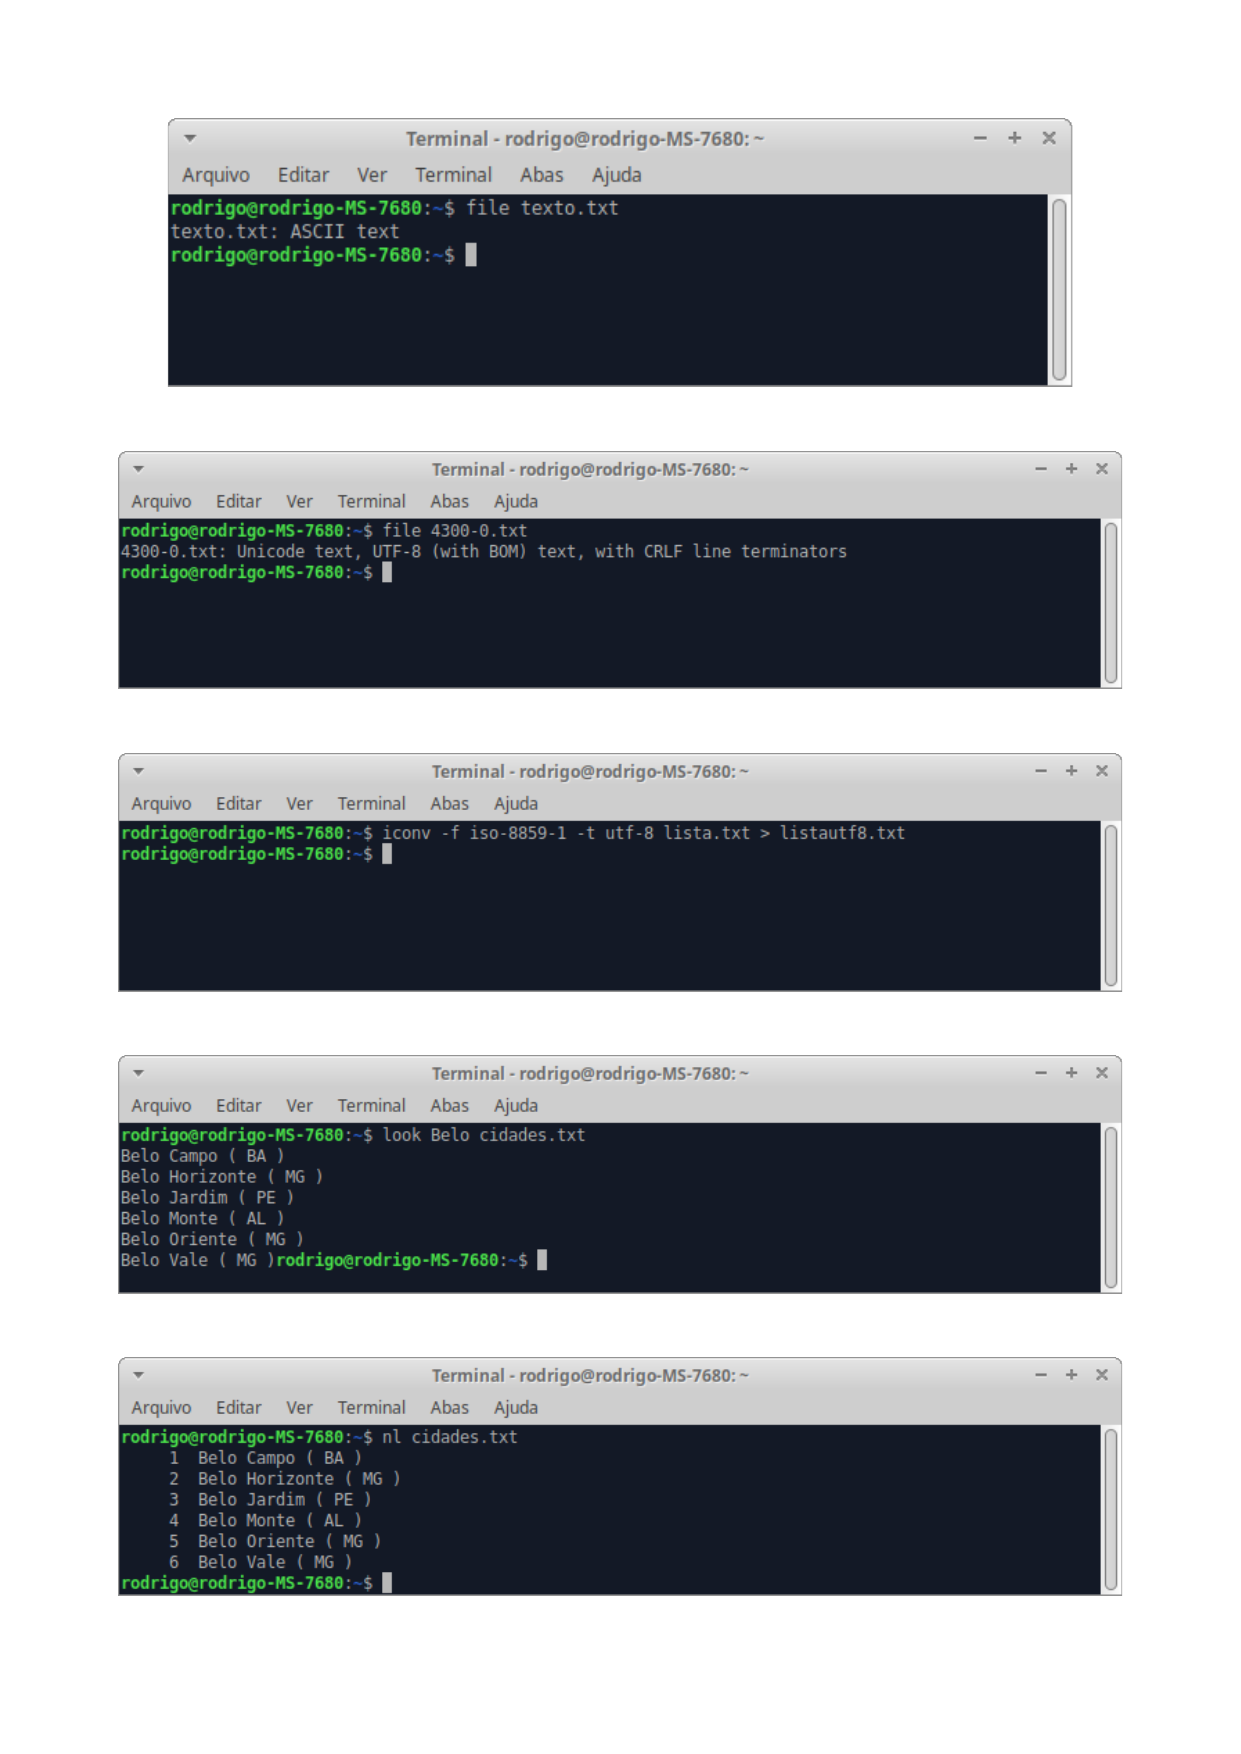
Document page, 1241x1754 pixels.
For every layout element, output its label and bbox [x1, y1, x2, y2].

picture [118, 753, 1123, 992]
picture [167, 118, 1073, 387]
picture [118, 1357, 1123, 1596]
picture [118, 1055, 1123, 1294]
picture [118, 451, 1123, 689]
